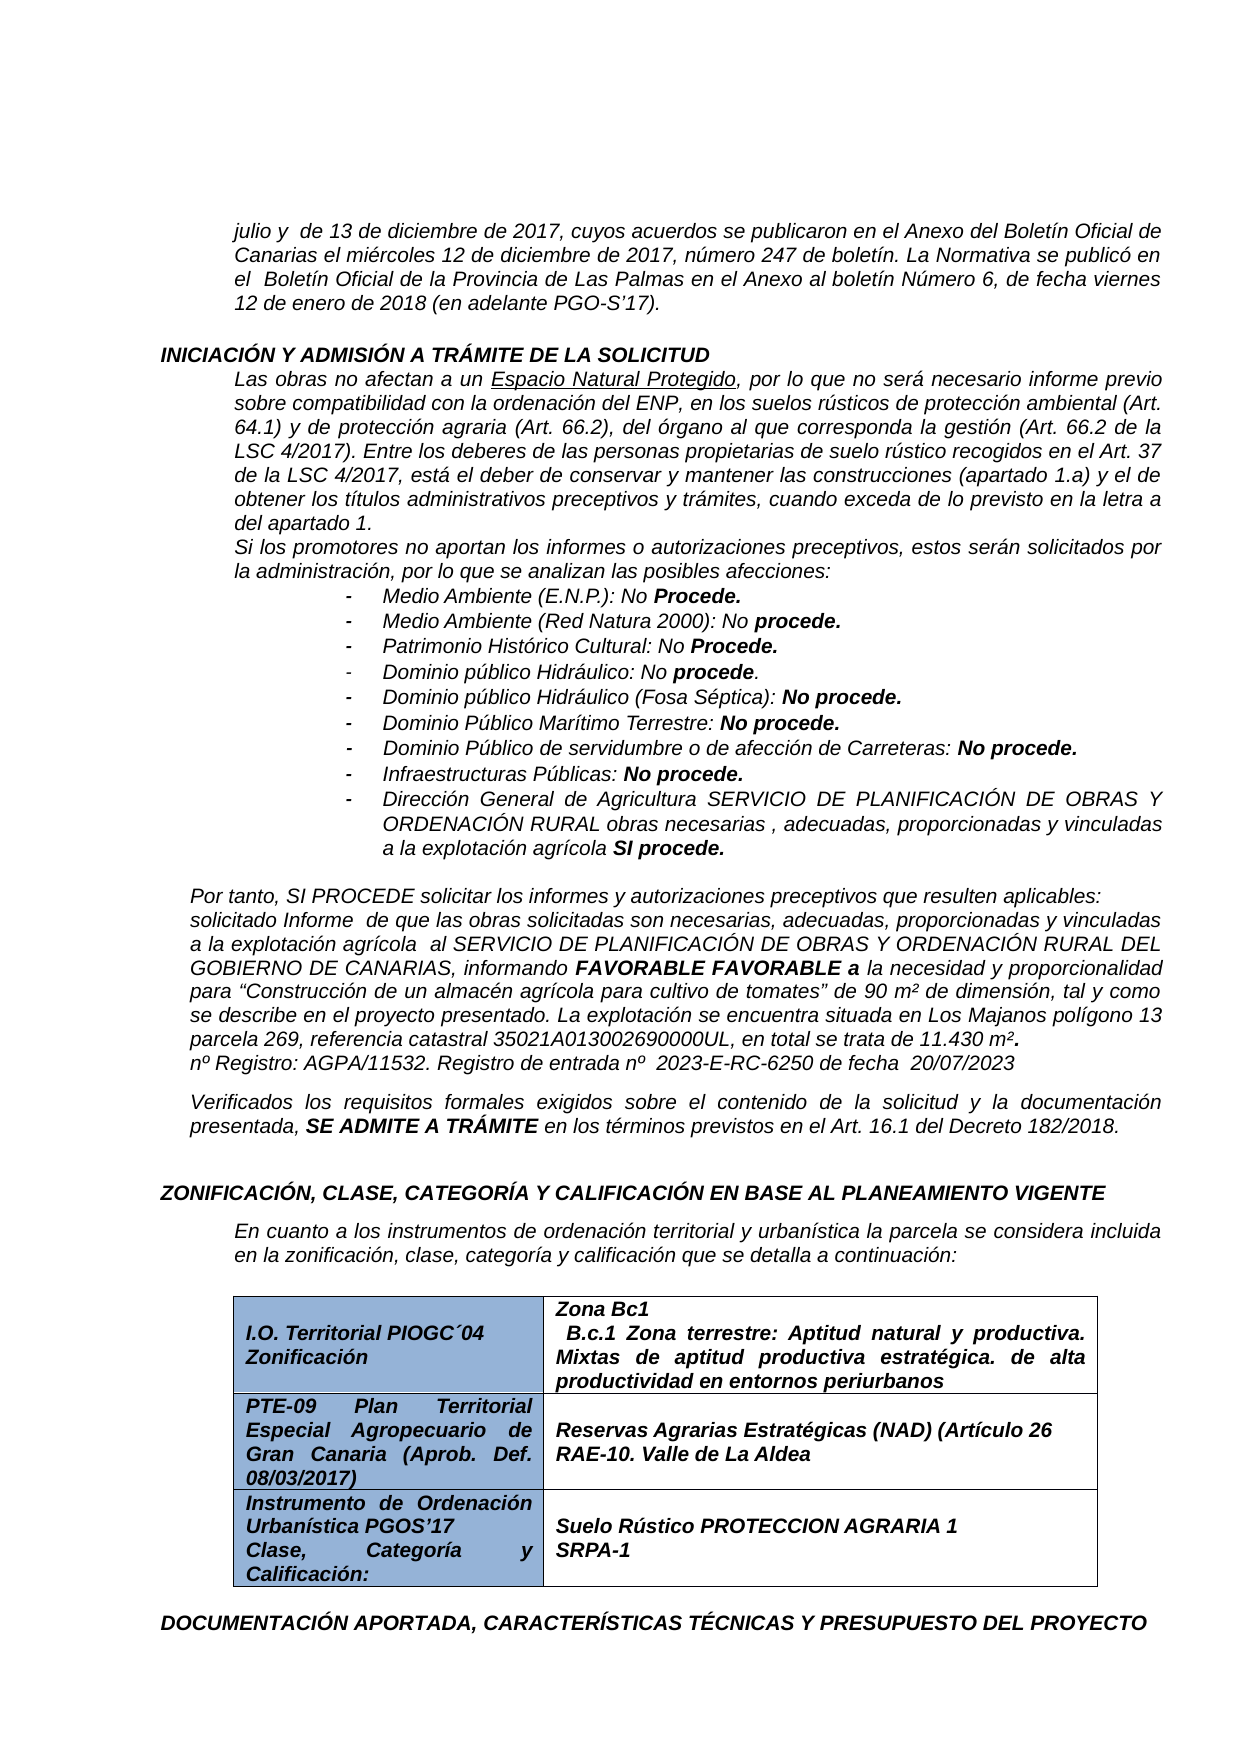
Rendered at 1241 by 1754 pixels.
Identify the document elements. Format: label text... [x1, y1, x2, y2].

list Dominio Público de servidumbre o de afección de Carreteras: No procede. [346, 735, 1163, 761]
table_header I.O. Territorial PIOGC´04 Zonificación [234, 1297, 543, 1392]
table_cell Suelo Rústico PROTECCION AGRARIA 1 SRPA-1 [544, 1490, 1097, 1586]
text En cuanto a los instrumentos de ordenación territorial y urbanística la parcela se considera incluida en la zonificación, clase, categoría y calificación que se detalla a continuación: [234, 1219, 1163, 1267]
table_cell Instrumento de Ordenación Urbanística PGOS’17 Clase, Categoría y Calificación: [234, 1490, 543, 1586]
text documentación aportada, características técnicas y presupuesto del proyecto [160, 1611, 1163, 1635]
text ZONIFICACIÓN, CLASE, CATEGORÍA Y CALIFICACIÓN en base al planeamiento vigente [160, 1181, 1163, 1204]
text Por tanto, SI PROCEDE solicitar los informes y autorizaciones preceptivos que resulten aplicables: [190, 883, 1163, 907]
list Dominio Público Marítimo Terrestre: No procede. [345, 710, 1163, 735]
text Si los promotores no aportan los informes o autorizaciones preceptivos, estos serán solicitados por la administración, por lo que se analizan las posibles afecciones: [234, 535, 1163, 583]
list Medio Ambiente (E.N.P.): No Procede. [345, 583, 1163, 608]
list Infraestructuras Públicas: No procede. [345, 761, 1163, 786]
list Medio Ambiente (Red Natura 2000): No procede. [345, 608, 1163, 634]
text Verificados los requisitos formales exigidos sobre el contenido de la solicitud y la documentación presentada, SE ADMITE A TRÁMITE en los términos previstos en el Art. 16.1 del Decreto 182/2018. [190, 1089, 1163, 1137]
text julio ​y de 13 de diciembre de 2017, cuyos acuerdos se publicaron en el Anexo del Boletín Oficial de Canarias el miércoles 12 de diciembre de 2017, número 247 de boletín. La Normativa se publicó en el Boletín Oficial de la Provincia de Las Palmas en el Anexo al boletín Número 6, de fecha viernes 12 de enero de 2018 (en adelante PGO-S’17). [234, 219, 1163, 314]
table_cell PTE-09 Plan Territorial Especial Agropecuario de Gran Canaria (Aprob. Def. 08/03/2017) [234, 1394, 543, 1489]
text nº Registro: AGPA/11532. Registro de entrada nº 2023-E-RC-6250 de fecha 20/07/2023 [190, 1051, 1163, 1075]
text Las obras no afectan a un Espacio Natural Protegido, por lo que no será necesario informe previo sobre compatibilidad con la ordenación del ENP, en los suelos rústicos de protección ambiental (Art. 64.1) y de protección agraria (Art. 66.2), del órgano al que corresponda la gestión (Art. 66.2 de la LSC 4/2017). Entre los deberes de las personas propietarias de suelo rústico recogidos en el Art. 37 de la LSC 4/2017, está el deber de conservar y mantener las construcciones (apartado 1.a) y el de obtener los títulos administrativos preceptivos y trámites, cuando exceda de lo previsto en la letra a del apartado 1. [234, 367, 1163, 535]
table_cell Reservas Agrarias Estratégicas (NAD) (Artículo 26 RAE-10. Valle de La Aldea [544, 1394, 1097, 1489]
list Dominio público Hidráulico (Fosa Séptica): No procede. [345, 684, 1163, 710]
text solicitado Informe de que las obras solicitadas son necesarias, adecuadas, proporcionadas y vinculadas a la explotación agrícola al SERVICIO DE PLANIFICACIÓN DE OBRAS Y ORDENACIÓN RURAL DEL GOBIERNO DE CANARIAS, informando FAVORABLE FAVORABLE a la necesidad y proporcionalidad para “Construcción de un almacén agrícola para cultivo de tomates” de 90 m² de dimensión, tal y como se describe en el proyecto presentado. La explotación se encuentra situada en Los Majanos polígono 13 parcela 269, referencia catastral 35021A013002690000UL, en total se trata de 11.430 m². [190, 907, 1163, 1051]
table_header Zona Bc1 B.c.1 Zona terrestre: Aptitud natural y productiva. Mixtas de aptitud productiva estratégica. de alta productividad en entornos periurbanos [544, 1297, 1097, 1392]
list Dominio público Hidráulico: No procede. [345, 659, 1163, 684]
text iniciación y admisión a trámite de la solicitud [160, 343, 1163, 367]
list Patrimonio Histórico Cultural: No Procede. [345, 634, 1163, 659]
list Dirección General de Agricultura SERVICIO DE PLANIFICACIÓN DE OBRAS Y ORDENACIÓN RURAL obras necesarias , adecuadas, proporcionadas y vinculadas a la explotación agrícola SI procede. [345, 786, 1163, 859]
